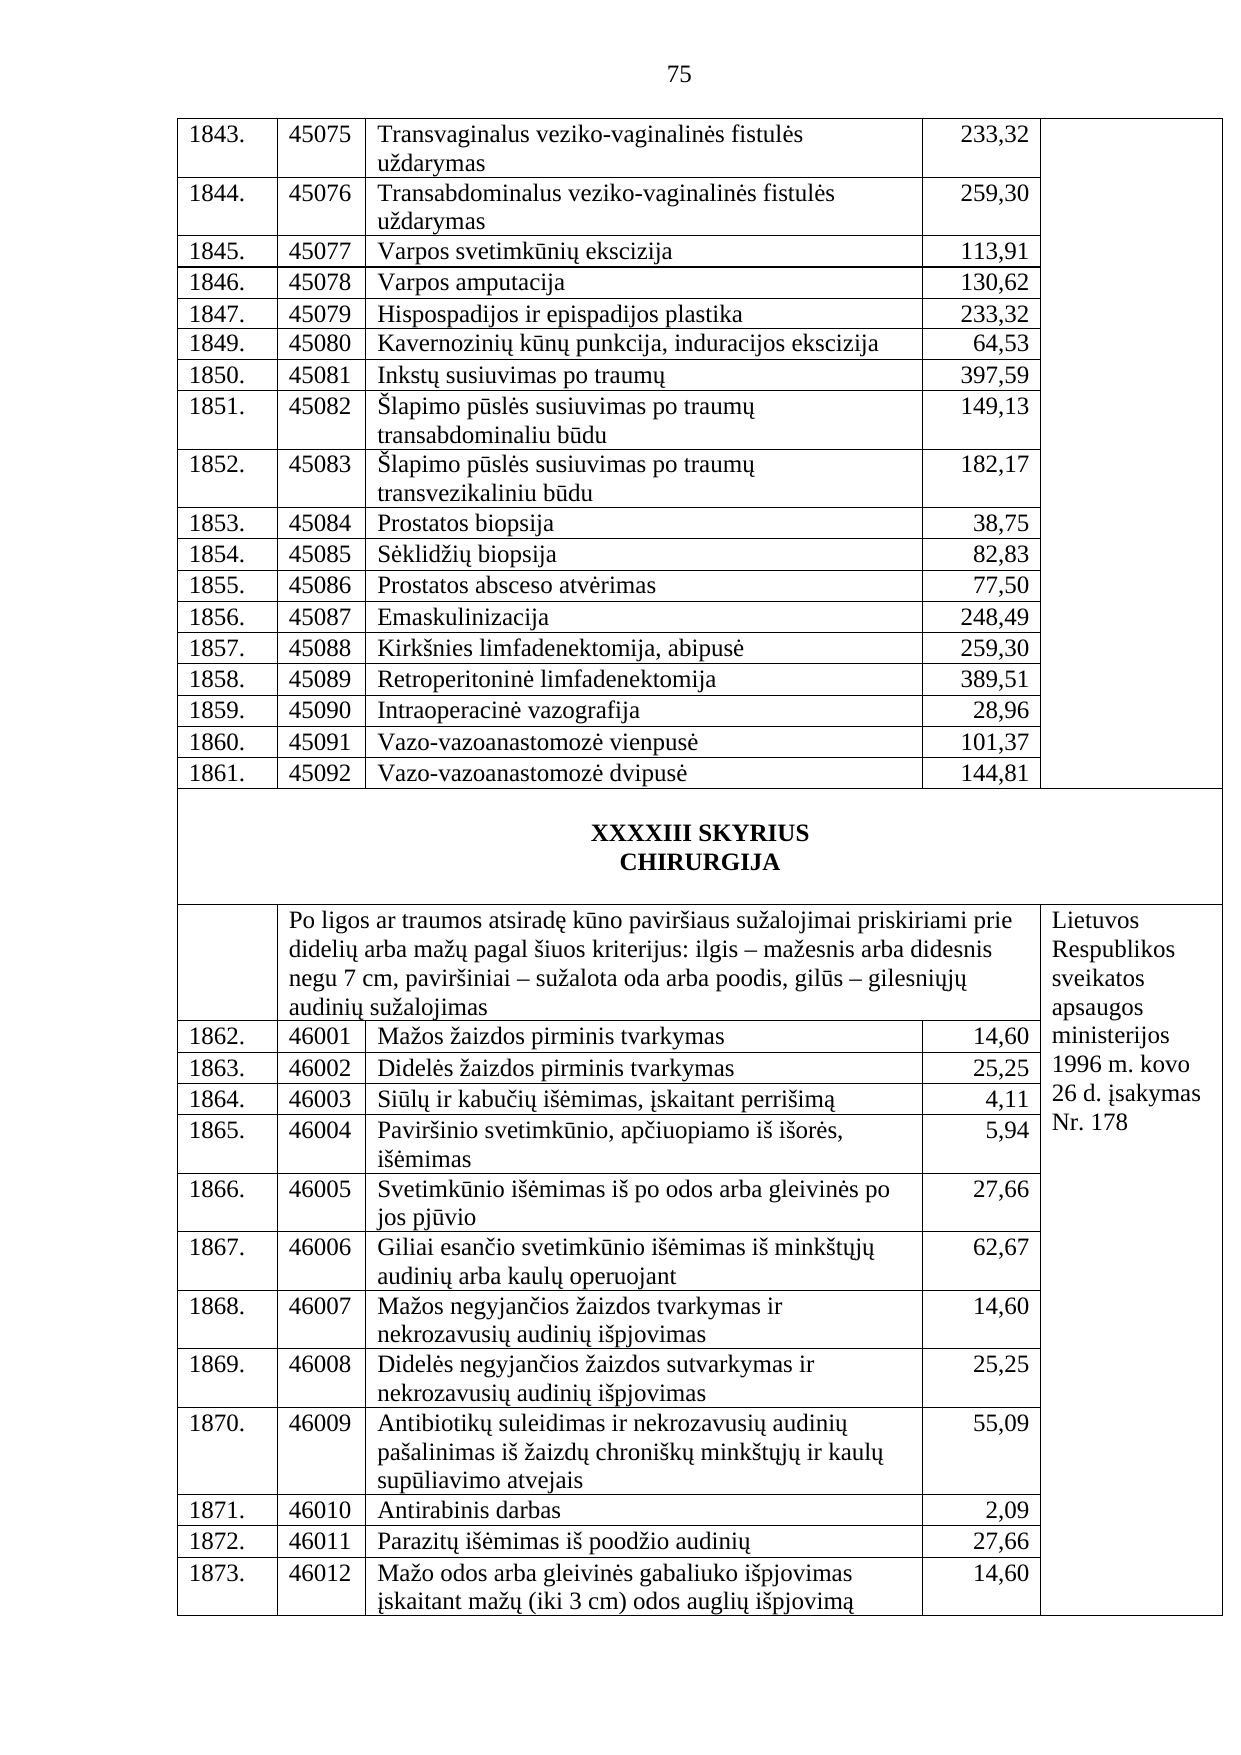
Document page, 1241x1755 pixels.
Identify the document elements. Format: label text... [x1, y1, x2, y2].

table_cell Mažos žaizdos pirminis tvarkymas [366, 1021, 922, 1052]
table_cell 1858. [178, 664, 277, 694]
table_cell 46002 [278, 1053, 365, 1083]
table_cell 1865. [178, 1115, 277, 1173]
table_cell 45092 [278, 758, 365, 788]
table_cell Svetimkūnio išėmimas iš po odos arba gleivinės po jos pjūvio [366, 1174, 922, 1231]
table_cell 1852. [178, 450, 277, 507]
table_cell 130,62 [923, 268, 1040, 298]
table_cell Hispospadijos ir epispadijos plastika [366, 299, 922, 327]
table_cell 1870. [178, 1408, 277, 1494]
table_cell 1859. [178, 696, 277, 726]
table_cell 64,53 [923, 329, 1040, 359]
table_cell 45078 [278, 268, 365, 298]
table_cell 1844. [178, 178, 277, 235]
table_cell 1851. [178, 391, 277, 448]
table_cell 1869. [178, 1349, 277, 1407]
table_cell 46008 [278, 1349, 365, 1407]
table_cell Šlapimo pūslės susiuvimas po traumų transvezikaliniu būdu [366, 450, 922, 507]
table_cell 1856. [178, 602, 277, 632]
table_cell 45076 [278, 178, 365, 235]
table_cell 55,09 [923, 1408, 1040, 1494]
table_cell 1863. [178, 1053, 277, 1083]
table_cell 1861. [178, 758, 277, 788]
table_cell 1862. [178, 1021, 277, 1052]
table_cell 1866. [178, 1174, 277, 1231]
table_cell 182,17 [923, 450, 1040, 507]
table_cell [1041, 119, 1222, 788]
table_cell Varpos svetimkūnių ekscizija [366, 236, 922, 266]
table_cell 45084 [278, 508, 365, 538]
table_cell Šlapimo pūslės susiuvimas po traumų transabdominaliu būdu [366, 391, 922, 448]
table_cell 45087 [278, 602, 365, 632]
table_cell 1873. [178, 1558, 277, 1615]
table_cell 259,30 [923, 178, 1040, 235]
table_cell 25,25 [923, 1053, 1040, 1083]
table_cell 46005 [278, 1174, 365, 1231]
table_cell Kavernozinių kūnų punkcija, induracijos ekscizija [366, 329, 922, 359]
table_cell 14,60 [923, 1291, 1040, 1348]
table_cell 233,32 [923, 299, 1040, 327]
table_cell 46003 [278, 1084, 365, 1114]
table_cell 38,75 [923, 508, 1040, 538]
table_cell 1857. [178, 633, 277, 663]
table_cell 113,91 [923, 236, 1040, 266]
table_cell 45075 [278, 119, 365, 177]
table_cell Vazo-vazoanastomozė dvipusė [366, 758, 922, 788]
table_cell Mažos negyjančios žaizdos tvarkymas ir nekrozavusių audinių išpjovimas [366, 1291, 922, 1348]
table_cell Transvaginalus veziko-vaginalinės fistulės uždarymas [366, 119, 922, 177]
table_cell 46010 [278, 1495, 365, 1525]
table_cell Lietuvos Respublikos sveikatos apsaugos ministerijos 1996 m. kovo 26 d. įsakymas Nr. 178 [1041, 905, 1222, 1615]
table_cell 14,60 [923, 1021, 1040, 1052]
table_cell 1843. [178, 119, 277, 177]
table_cell Vazo-vazoanastomozė vienpusė [366, 727, 922, 757]
table_cell Inkstų susiuvimas po traumų [366, 360, 922, 390]
table_cell 46004 [278, 1115, 365, 1173]
table_cell 45080 [278, 329, 365, 359]
table_cell 45077 [278, 236, 365, 266]
table_cell 46007 [278, 1291, 365, 1348]
table_cell Sėklidžių biopsija [366, 539, 922, 569]
table_cell 1867. [178, 1232, 277, 1290]
table_cell Paviršinio svetimkūnio, apčiuopiamo iš išorės, išėmimas [366, 1115, 922, 1173]
table_cell 45086 [278, 571, 365, 601]
table_cell Intraoperacinė vazografija [366, 696, 922, 726]
table_cell Giliai esančio svetimkūnio išėmimas iš minkštųjų audinių arba kaulų operuojant [366, 1232, 922, 1290]
table_cell 1853. [178, 508, 277, 538]
table_cell 25,25 [923, 1349, 1040, 1407]
table_cell Prostatos absceso atvėrimas [366, 571, 922, 601]
table_cell 2,09 [923, 1495, 1040, 1525]
table_cell 248,49 [923, 602, 1040, 632]
table_cell 27,66 [923, 1174, 1040, 1231]
table_cell Po ligos ar traumos atsiradę kūno paviršiaus sužalojimai priskiriami prie didelių arba mažų pagal šiuos kriterijus: ilgis – mažesnis arba didesnis negu 7 cm, paviršiniai – sužalota oda arba poodis, gilūs – gilesniųjų audinių sužalojimas [278, 905, 1040, 1020]
table_cell 233,32 [923, 119, 1040, 177]
table_cell 259,30 [923, 633, 1040, 663]
table_cell 14,60 [923, 1558, 1040, 1615]
table_cell 1855. [178, 571, 277, 601]
table_cell 1845. [178, 236, 277, 266]
table_cell 1849. [178, 329, 277, 359]
table_cell 82,83 [923, 539, 1040, 569]
table_cell 1847. [178, 299, 277, 327]
table_cell 46011 [278, 1526, 365, 1557]
table_cell 46009 [278, 1408, 365, 1494]
table_cell 149,13 [923, 391, 1040, 448]
table_cell 45091 [278, 727, 365, 757]
table_cell Retroperitoninė limfadenektomija [366, 664, 922, 694]
table_cell 28,96 [923, 696, 1040, 726]
table_cell XXXXIII SKYRIUS CHIRURGIJA [178, 789, 1222, 904]
table_cell Mažo odos arba gleivinės gabaliuko išpjovimas įskaitant mažų (iki 3 cm) odos auglių išpjovimą [366, 1558, 922, 1615]
table_cell 45088 [278, 633, 365, 663]
table_cell [178, 905, 277, 1020]
table_cell 1868. [178, 1291, 277, 1348]
table_cell 45079 [278, 299, 365, 327]
table_cell 1871. [178, 1495, 277, 1525]
table_cell Didelės žaizdos pirminis tvarkymas [366, 1053, 922, 1083]
table_cell Kirkšnies limfadenektomija, abipusė [366, 633, 922, 663]
table_cell Transabdominalus veziko-vaginalinės fistulės uždarymas [366, 178, 922, 235]
table_cell 27,66 [923, 1526, 1040, 1557]
table_cell 5,94 [923, 1115, 1040, 1173]
table_cell 45089 [278, 664, 365, 694]
table_cell Antirabinis darbas [366, 1495, 922, 1525]
table_cell 62,67 [923, 1232, 1040, 1290]
table_cell 45083 [278, 450, 365, 507]
table_cell 77,50 [923, 571, 1040, 601]
table_cell 1854. [178, 539, 277, 569]
table_cell 1864. [178, 1084, 277, 1114]
table_cell Siūlų ir kabučių išėmimas, įskaitant perrišimą [366, 1084, 922, 1114]
table_cell 45082 [278, 391, 365, 448]
table_cell 1846. [178, 268, 277, 298]
table_cell 45085 [278, 539, 365, 569]
table_cell Varpos amputacija [366, 268, 922, 298]
table_cell 45081 [278, 360, 365, 390]
table_cell 46001 [278, 1021, 365, 1052]
table_cell Didelės negyjančios žaizdos sutvarkymas ir nekrozavusių audinių išpjovimas [366, 1349, 922, 1407]
table_cell 4,11 [923, 1084, 1040, 1114]
table_cell 46006 [278, 1232, 365, 1290]
table_cell 45090 [278, 696, 365, 726]
table_cell Parazitų išėmimas iš poodžio audinių [366, 1526, 922, 1557]
table_cell 397,59 [923, 360, 1040, 390]
table_cell 144,81 [923, 758, 1040, 788]
table_cell 1850. [178, 360, 277, 390]
table_cell Emaskulinizacija [366, 602, 922, 632]
table_cell Prostatos biopsija [366, 508, 922, 538]
table_cell 389,51 [923, 664, 1040, 694]
table_cell Antibiotikų suleidimas ir nekrozavusių audinių pašalinimas iš žaizdų chroniškų minkštųjų ir kaulų supūliavimo atvejais [366, 1408, 922, 1494]
table_cell 101,37 [923, 727, 1040, 757]
table_cell 1860. [178, 727, 277, 757]
table_cell 1872. [178, 1526, 277, 1557]
table_cell 46012 [278, 1558, 365, 1615]
